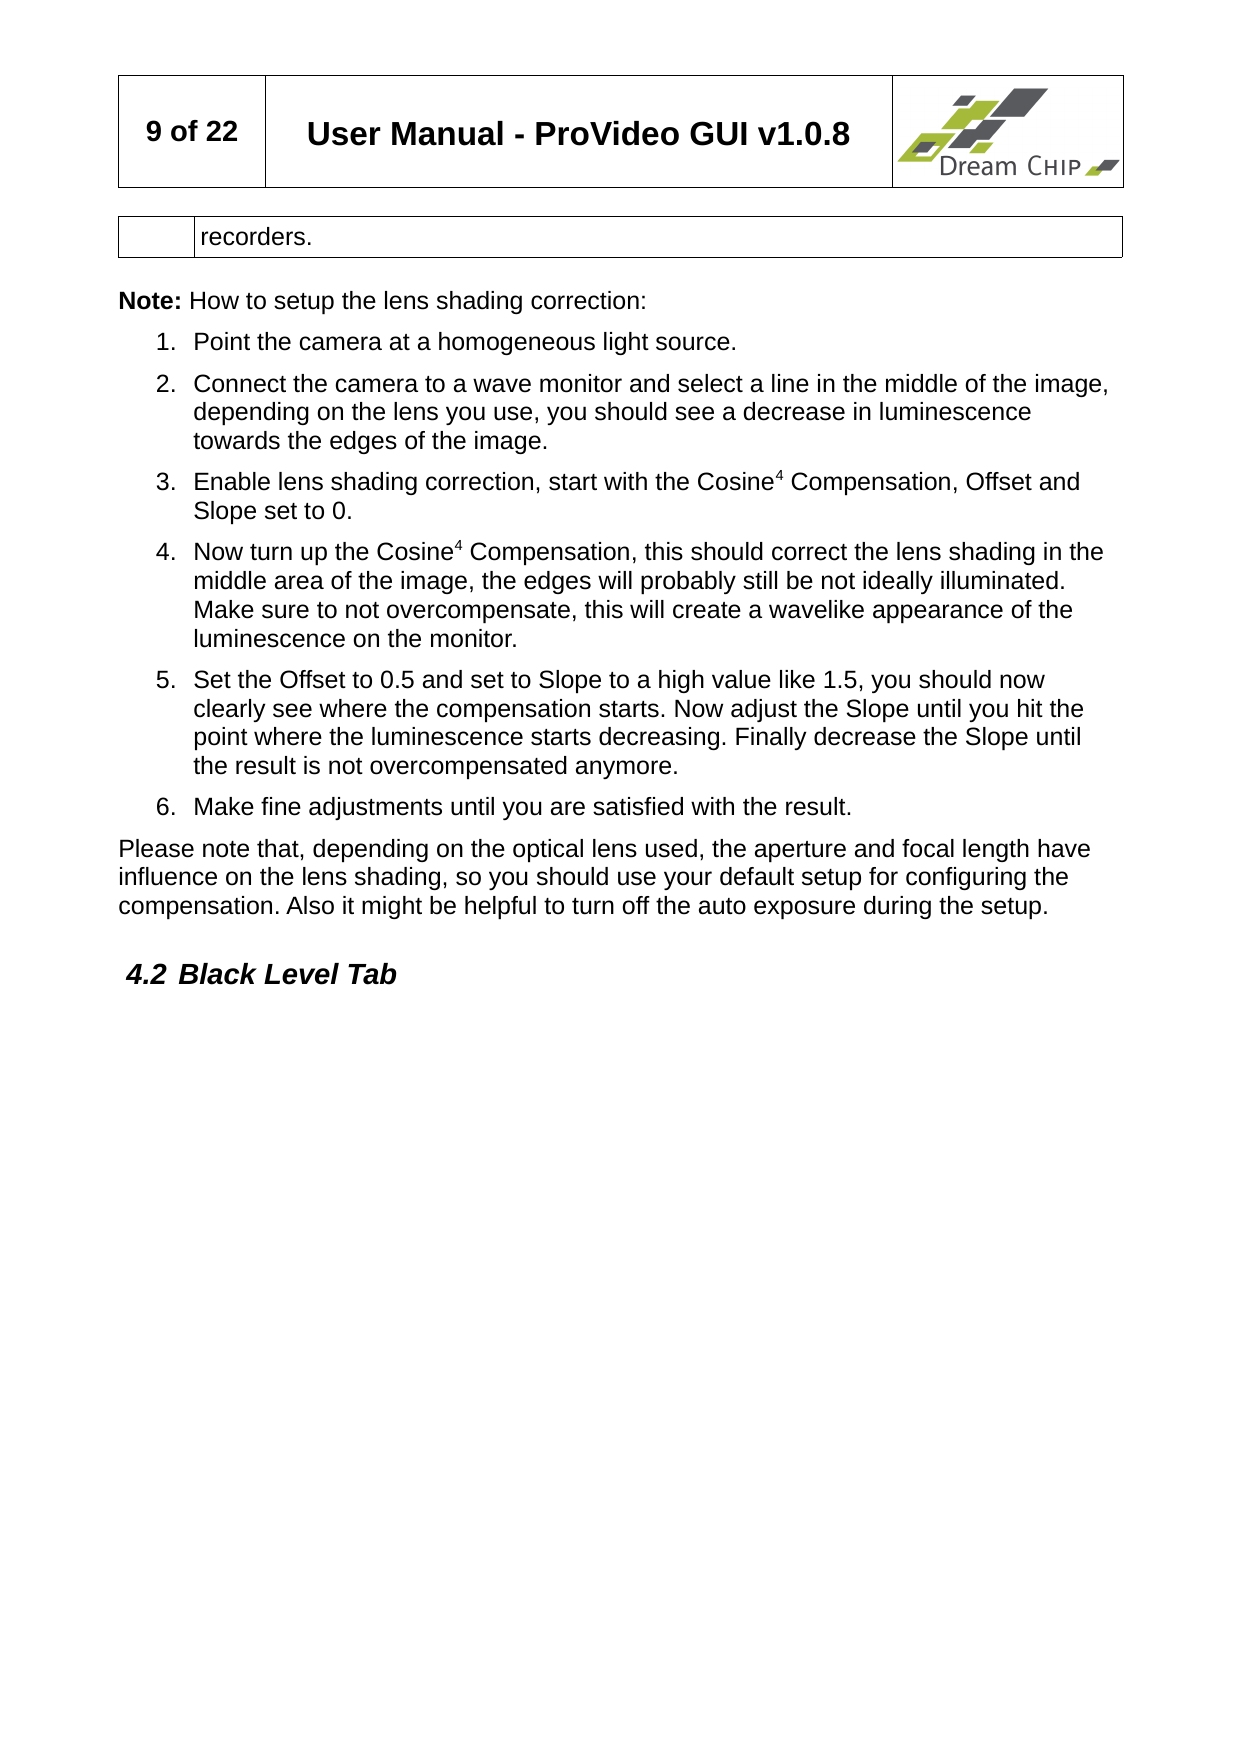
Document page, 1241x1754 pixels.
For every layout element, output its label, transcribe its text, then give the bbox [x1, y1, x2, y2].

table_cell [119, 217, 194, 257]
table_cell recorders. [195, 217, 1122, 257]
list Now turn up the Cosine4 Compensation, this should correct the lens shading in the middle area of the image, the edges will probably still be not ideally illuminated. Make sure to not overcompensate, this will create a wavelike appearance of the luminescence on the monitor. [156, 537, 1122, 652]
text Please note that, depending on the optical lens used, the aperture and focal length have influence on the lens shading, so you should use your default setup for configuring the compensation. Also it might be helpful to turn off the auto exposure during the setup. [118, 833, 1122, 920]
list Point the camera at a homogeneous light source. [156, 327, 1122, 356]
list Enable lens shading correction, start with the Cosine4 Compensation, Offset and Slope set to 0. [156, 467, 1122, 525]
subtitle Black Level Tab [118, 957, 1122, 991]
text Note: How to setup the lens shading correction: [118, 286, 1122, 315]
picture [897, 87, 1120, 177]
list Set the Offset to 0.5 and set to Slope to a high value like 1.5, you should now clearly see where the compensation starts. Now adjust the Slope until you hit the point where the luminescence starts decreasing. Finally decrease the Slope until the result is not overcompensated anymore. [156, 665, 1122, 780]
list Connect the camera to a wave monitor and select a line in the middle of the image, depending on the lens you use, you should see a decrease in luminescence towards the edges of the image. [156, 368, 1122, 455]
list Make fine adjustments until you are satisfied with the result. [156, 792, 1122, 821]
